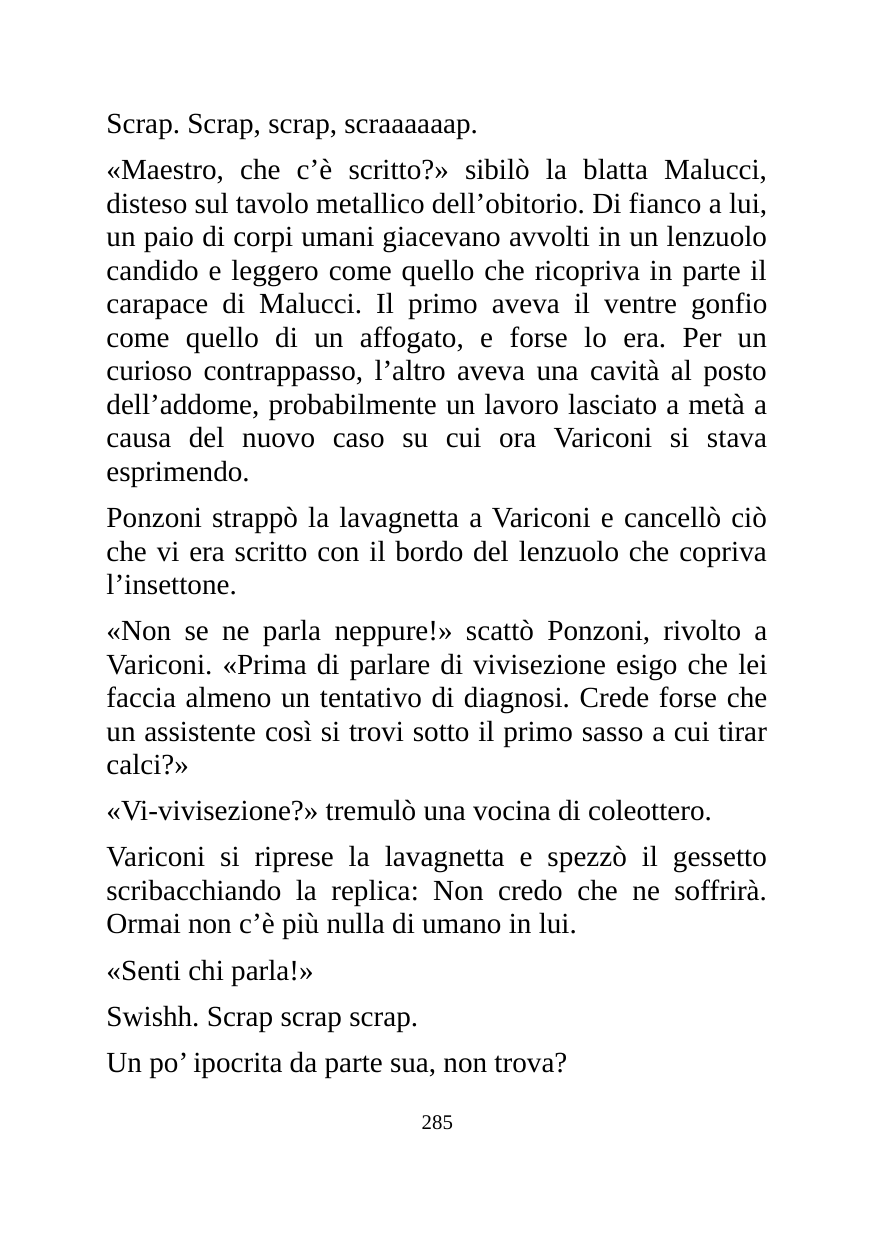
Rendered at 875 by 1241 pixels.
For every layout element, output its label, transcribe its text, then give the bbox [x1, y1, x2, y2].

text «Maestro, che c’è scritto?» sibilò la blatta Malucci, disteso sul tavolo metallico dell’obitorio. Di fianco a lui, un paio di corpi umani giacevano avvolti in un lenzuolo candido e leggero come quello che ricopriva in parte il carapace di Malucci. Il primo aveva il ventre gonfio come quello di un affogato, e forse lo era. Per un curioso contrappasso, l’altro aveva una cavità al posto dell’addome, probabilmente un lavoro lasciato a metà a causa del nuovo caso su cui ora Variconi si stava esprimendo. [106, 152, 768, 488]
text «Non se ne parla neppure!» scattò Ponzoni, rivolto a Variconi. «Prima di parlare di vivisezione esigo che lei faccia almeno un tentativo di diagnosi. Crede forse che un assistente così si trovi sotto il primo sasso a cui tirar calci?» [106, 613, 768, 781]
text «Senti chi parla!» [106, 953, 768, 986]
text «Vi-vivisezione?» tremulò una vocina di coleottero. [106, 793, 768, 827]
text Variconi si riprese la lavagnetta e spezzò il gessetto scribacchiando la replica: Non credo che ne soffrirà. Ormai non c’è più nulla di umano in lui. [106, 839, 768, 940]
text Ponzoni strappò la lavagnetta a Variconi e cancellò ciò che vi era scritto con il bordo del lenzuolo che copriva l’insettone. [106, 500, 768, 601]
text Swishh. Scrap scrap scrap. [106, 999, 768, 1032]
text Un po’ ipocrita da parte sua, non trova? [106, 1045, 768, 1078]
text Scrap. Scrap, scrap, scraaaaaap. [106, 106, 768, 140]
